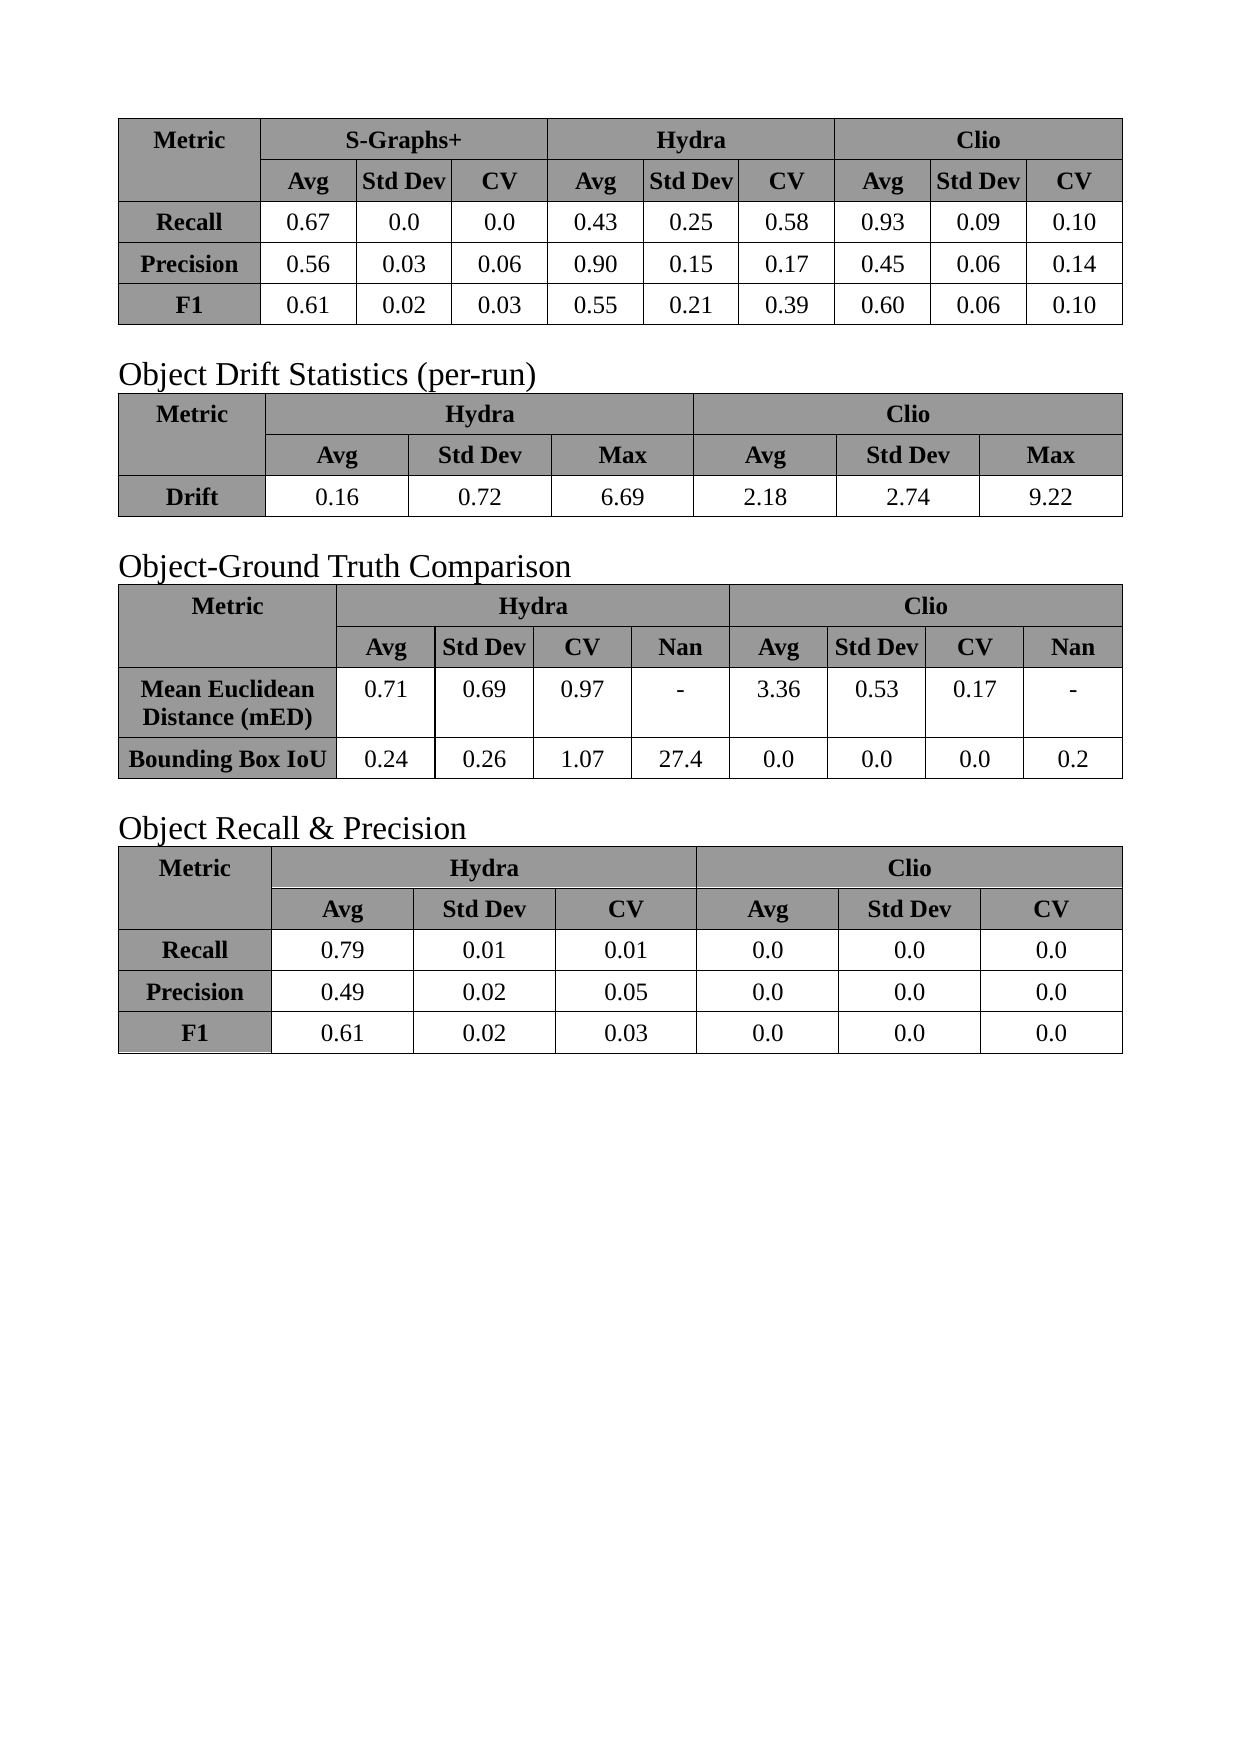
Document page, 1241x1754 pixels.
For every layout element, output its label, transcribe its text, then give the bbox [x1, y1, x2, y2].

table_cell 2.74 [837, 476, 979, 516]
table_cell CV [534, 627, 631, 667]
table_cell Std Dev [436, 627, 533, 667]
table_header Clio [694, 394, 1122, 434]
table_cell CV [739, 160, 834, 201]
table_header Metric [119, 585, 336, 667]
table_cell Std Dev [409, 435, 551, 475]
table_header Hydra [272, 847, 696, 887]
table_cell 0.49 [272, 971, 413, 1011]
table_cell Std Dev [839, 889, 980, 929]
table_cell 2.18 [694, 476, 836, 516]
table_cell 0.01 [414, 930, 555, 970]
table_cell 0.0 [697, 1012, 838, 1052]
table_cell 0.09 [931, 202, 1026, 242]
table_cell 0.06 [931, 284, 1026, 324]
table_cell Std Dev [414, 889, 555, 929]
table_cell Nan [1024, 627, 1122, 667]
table_cell 0.17 [926, 668, 1023, 737]
table_cell 0.90 [548, 243, 643, 283]
table_cell Avg [272, 889, 413, 929]
table_cell CV [452, 160, 547, 201]
table_header Hydra [266, 394, 693, 434]
table_cell Bounding Box IoU [119, 738, 336, 778]
table_cell 6.69 [552, 476, 693, 516]
table_cell 0.0 [926, 738, 1023, 778]
table_cell 0.10 [1027, 202, 1122, 242]
table_cell 3.36 [730, 668, 827, 737]
table_cell 0.43 [548, 202, 643, 242]
table_cell Drift [119, 476, 265, 516]
table_cell Std Dev [931, 160, 1026, 201]
table_cell 0.05 [556, 971, 696, 1011]
table_cell Std Dev [837, 435, 979, 475]
table_cell 0.45 [835, 243, 930, 283]
table_cell 9.22 [980, 476, 1122, 516]
table_cell Avg [835, 160, 930, 201]
table_cell 0.56 [261, 243, 356, 283]
table_cell 0.0 [697, 971, 838, 1011]
table_cell 0.03 [452, 284, 547, 324]
table_cell 0.0 [839, 971, 980, 1011]
table_cell 0.25 [644, 202, 738, 242]
table_cell 0.10 [1027, 284, 1122, 324]
table_cell Nan [632, 627, 729, 667]
table_cell Recall [119, 930, 271, 970]
table_cell Std Dev [644, 160, 738, 201]
table_cell Avg [266, 435, 408, 475]
table_cell 0.0 [357, 202, 451, 242]
table_cell F1 [119, 1012, 271, 1052]
table_cell 0.39 [739, 284, 834, 324]
table_cell - [632, 668, 729, 737]
table_cell CV [1027, 160, 1122, 201]
table_cell 0.0 [697, 930, 838, 970]
table_cell Std Dev [357, 160, 451, 201]
table_cell Avg [730, 627, 827, 667]
table_cell 0.03 [357, 243, 451, 283]
table_cell 0.21 [644, 284, 738, 324]
table_cell Avg [548, 160, 643, 201]
table_cell CV [556, 889, 696, 929]
table_header S-Graphs+ [261, 119, 547, 159]
table_header Hydra [337, 585, 729, 626]
table_cell 0.06 [931, 243, 1026, 283]
table_cell 0.0 [981, 1012, 1122, 1052]
table_cell 0.67 [261, 202, 356, 242]
table_cell 0.01 [556, 930, 696, 970]
table_cell 0.26 [436, 738, 533, 778]
text Object-Ground Truth Comparison [118, 546, 1122, 584]
table_cell 0.61 [272, 1012, 413, 1052]
table_cell - [1024, 668, 1122, 737]
table_cell 0.0 [839, 930, 980, 970]
table_cell 0.61 [261, 284, 356, 324]
table_cell 0.53 [828, 668, 925, 737]
table_cell 0.02 [414, 971, 555, 1011]
table_cell F1 [119, 284, 260, 324]
table_cell 0.02 [414, 1012, 555, 1052]
table_cell CV [981, 889, 1122, 929]
table_cell 0.97 [534, 668, 631, 737]
table_cell 0.16 [266, 476, 408, 516]
table_cell 0.58 [739, 202, 834, 242]
table_cell 0.0 [730, 738, 827, 778]
table_cell 0.71 [337, 668, 434, 737]
table_cell 0.60 [835, 284, 930, 324]
table_header Clio [697, 847, 1122, 887]
table_cell 0.0 [981, 971, 1122, 1011]
table_cell 0.2 [1024, 738, 1122, 778]
table_cell Max [980, 435, 1122, 475]
text Object Drift Statistics (per-run) [118, 354, 1122, 392]
table_cell Max [552, 435, 693, 475]
table_cell 0.0 [839, 1012, 980, 1052]
table_cell 0.93 [835, 202, 930, 242]
table_cell 0.79 [272, 930, 413, 970]
table_cell Avg [261, 160, 356, 201]
table_cell 0.14 [1027, 243, 1122, 283]
table_cell Precision [119, 971, 271, 1011]
table_cell Mean Euclidean Distance (mED) [119, 668, 336, 737]
table_cell 0.15 [644, 243, 738, 283]
table_cell 0.0 [981, 930, 1122, 970]
table_cell CV [926, 627, 1023, 667]
table_cell Avg [697, 889, 838, 929]
table_header Clio [730, 585, 1122, 626]
table_cell 0.03 [556, 1012, 696, 1052]
table_header Metric [119, 119, 260, 201]
table_cell 0.24 [337, 738, 434, 778]
table_cell Avg [694, 435, 836, 475]
table_cell 0.02 [357, 284, 451, 324]
table_cell Std Dev [828, 627, 925, 667]
table_header Clio [835, 119, 1122, 159]
table_cell 1.07 [534, 738, 631, 778]
table_header Metric [119, 847, 271, 929]
table_header Hydra [548, 119, 834, 159]
table_cell 0.06 [452, 243, 547, 283]
table_header Metric [119, 394, 265, 475]
table_cell 0.0 [828, 738, 925, 778]
table_cell 0.17 [739, 243, 834, 283]
table_cell 0.0 [452, 202, 547, 242]
table_cell 27.4 [632, 738, 729, 778]
table_cell Recall [119, 202, 260, 242]
table_cell 0.69 [436, 668, 533, 737]
table_cell 0.55 [548, 284, 643, 324]
table_cell Avg [337, 627, 434, 667]
table_cell Precision [119, 243, 260, 283]
text Object Recall & Precision [118, 808, 1122, 846]
table_cell 0.72 [409, 476, 551, 516]
